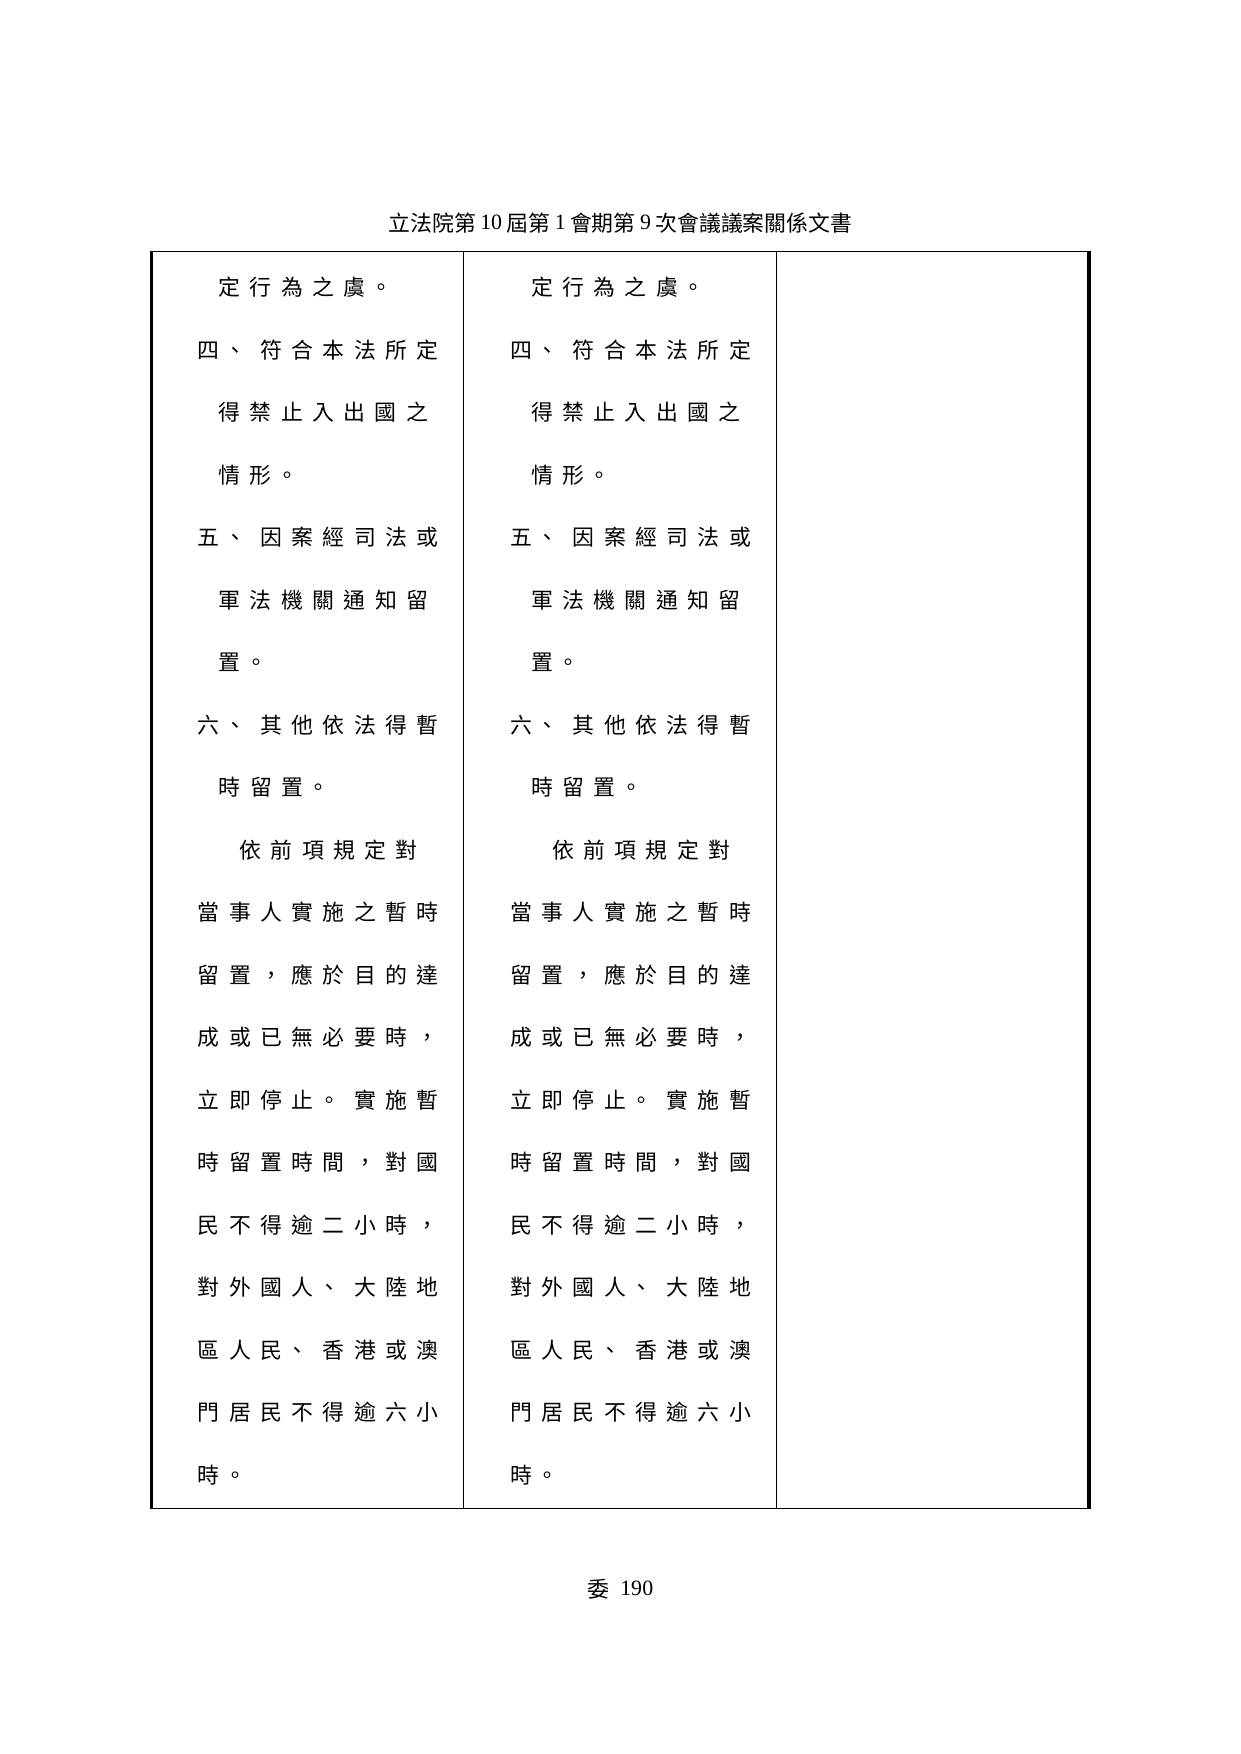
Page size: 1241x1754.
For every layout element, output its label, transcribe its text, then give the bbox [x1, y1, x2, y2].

table_cell 定行為之虞。 四、符合本法所定得禁止入出國之情形。 五、因案經司法或軍法機關通知留置。 六、其他依法得暫時留置。 依前項規定對當事人實施之暫時留置，應於目的達成或已無必要時，立即停止。實施暫時留置時間，對國民不得逾二小時，對外國人、大陸地區人民、香港或澳門居民不得逾六小時。 [153, 252, 463, 1508]
table_cell [777, 252, 1087, 1508]
table_cell 定行為之虞。 四、符合本法所定得禁止入出國之情形。 五、因案經司法或軍法機關通知留置。 六、其他依法得暫時留置。 依前項規定對當事人實施之暫時留置，應於目的達成或已無必要時，立即停止。實施暫時留置時間，對國民不得逾二小時，對外國人、大陸地區人民、香港或澳門居民不得逾六小時。 [464, 252, 776, 1508]
